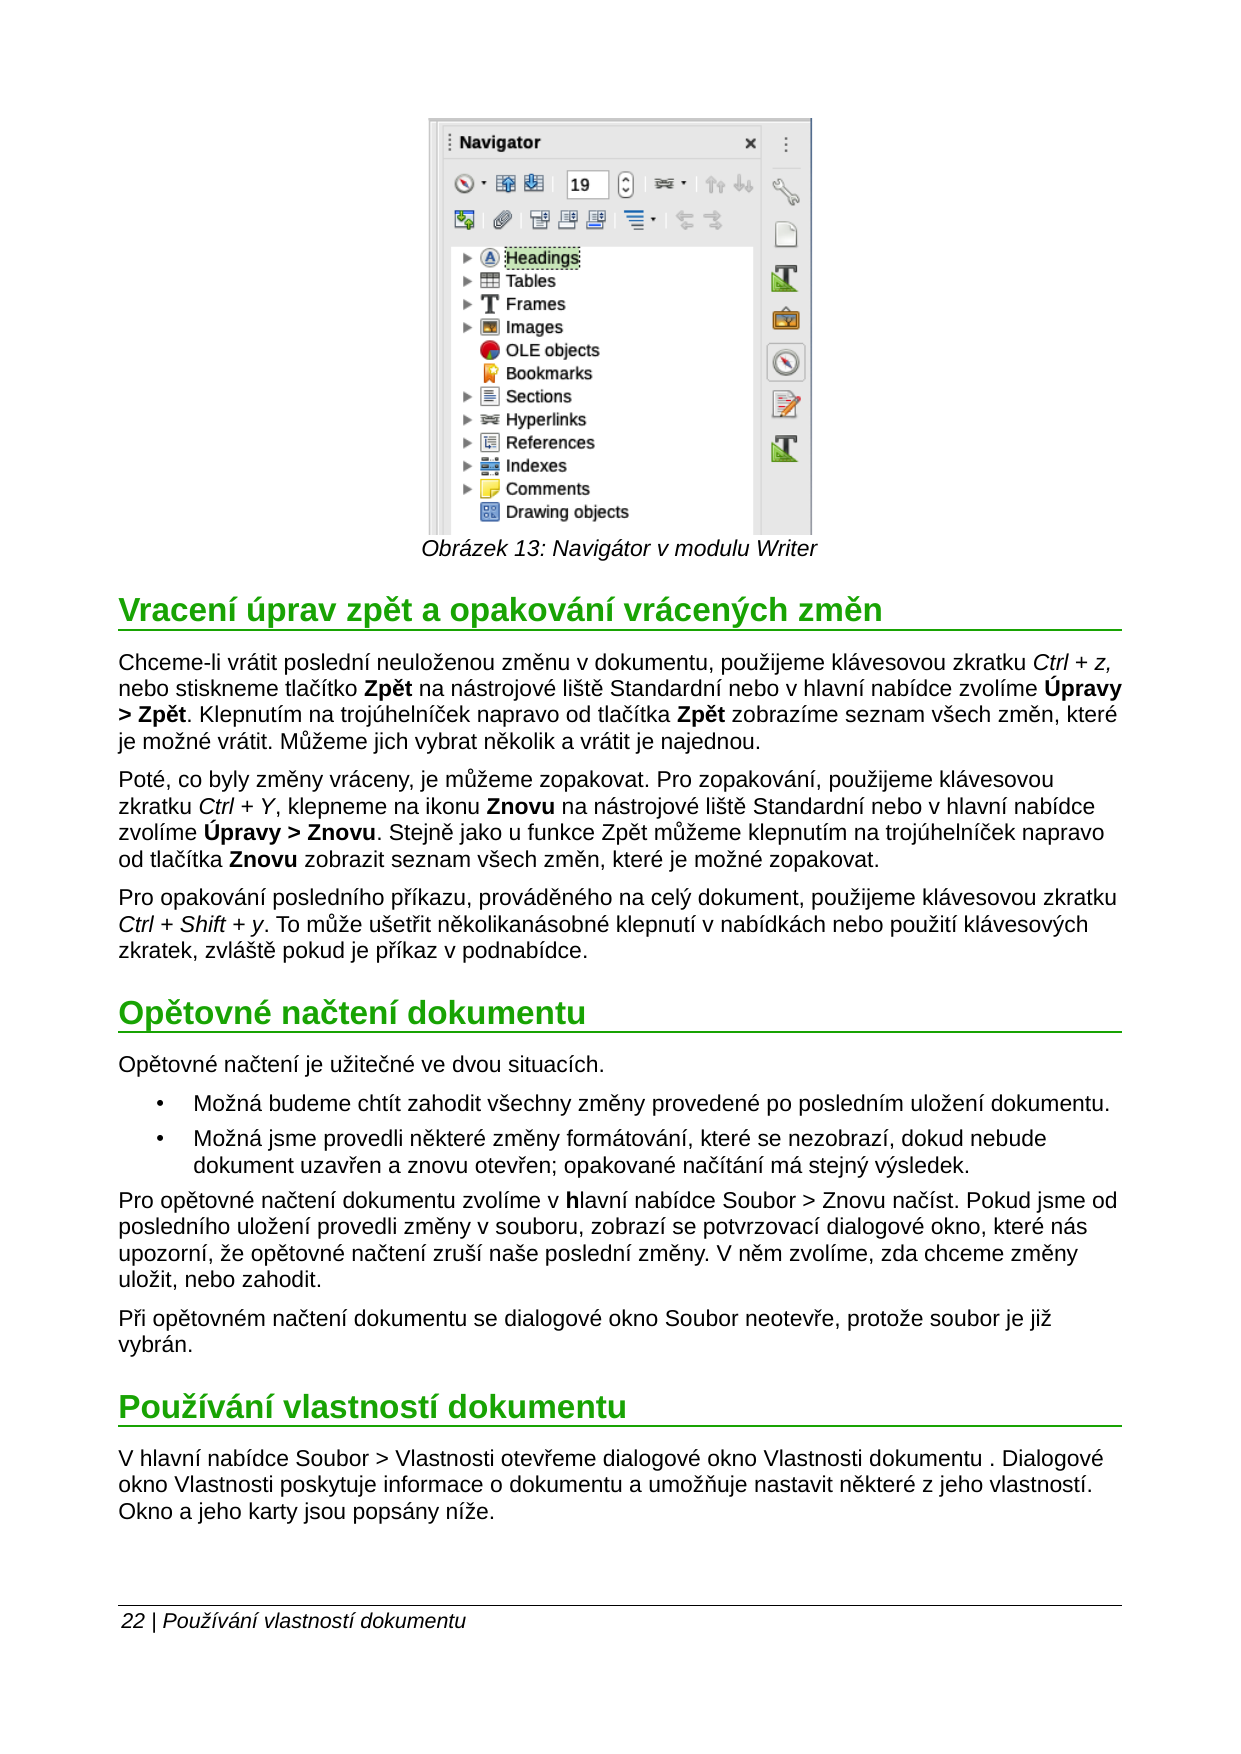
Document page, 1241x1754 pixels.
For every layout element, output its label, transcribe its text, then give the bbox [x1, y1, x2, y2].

subtitle Opětovné načtení dokumentu [118, 993, 1122, 1031]
text Opětovné načtení je užitečné ve dvou situacích. [118, 1051, 1122, 1077]
picture [428, 118, 813, 535]
text Při opětovném načtení dokumentu se dialogové okno Soubor neotevře, protože soubor je již vybrán. [118, 1305, 1122, 1357]
subtitle Vracení úprav zpět a opakování vrácených změn [118, 590, 1122, 629]
list Možná jsme provedli některé změny formátování, které se nezobrazí, dokud nebude dokument uzavřen a znovu otevřen; opakované načítání má stejný výsledek. [156, 1125, 1122, 1178]
text Obrázek 13: Navigátor v modulu Writer [421, 118, 819, 561]
text Chceme-li vrátit poslední neuloženou změnu v dokumentu, použijeme klávesovou zkratku Ctrl + z, nebo stiskneme tlačítko Zpět na nástrojové liště Standardní nebo v hlavní nabídce zvolíme Úpravy > Zpět. Klepnutím na trojúhelníček napravo od tlačítka Zpět zobrazíme seznam všech změn, které je možné vrátit. Můžeme jich vybrat několik a vrátit je najednou. [118, 648, 1122, 754]
subtitle Používání vlastností dokumentu [118, 1387, 1122, 1425]
text V hlavní nabídce Soubor > Vlastnosti otevřeme dialogové okno Vlastnosti dokumentu . Dialogové okno Vlastnosti poskytuje informace o dokumentu a umožňuje nastavit některé z jeho vlastností. Okno a jeho karty jsou popsány níže. [118, 1445, 1122, 1524]
text Poté, co byly změny vráceny, je můžeme zopakovat. Pro zopakování, použijeme klávesovou zkratku Ctrl + Y, klepneme na ikonu Znovu na nástrojové liště Standardní nebo v hlavní nabídce zvolíme Úpravy > Znovu. Stejně jako u funkce Zpět můžeme klepnutím na trojúhelníček napravo od tlačítka Znovu zobrazit seznam všech změn, které je možné zopakovat. [118, 766, 1122, 872]
list Možná budeme chtít zahodit všechny změny provedené po posledním uložení dokumentu. [156, 1090, 1122, 1116]
text Pro opakování posledního příkazu, prováděného na celý dokument, použijeme klávesovou zkratku Ctrl + Shift + y. To může ušetřit několikanásobné klepnutí v nabídkách nebo použití klávesových zkratek, zvláště pokud je příkaz v podnabídce. [118, 884, 1122, 963]
text Pro opětovné načtení dokumentu zvolíme v hlavní nabídce Soubor > Znovu načíst. Pokud jsme od posledního uložení provedli změny v souboru, zobrazí se potvrzovací dialogové okno, které nás upozorní, že opětovné načtení zruší naše poslední změny. V něm zvolíme, zda chceme změny uložit, nebo zahodit. [118, 1187, 1122, 1292]
